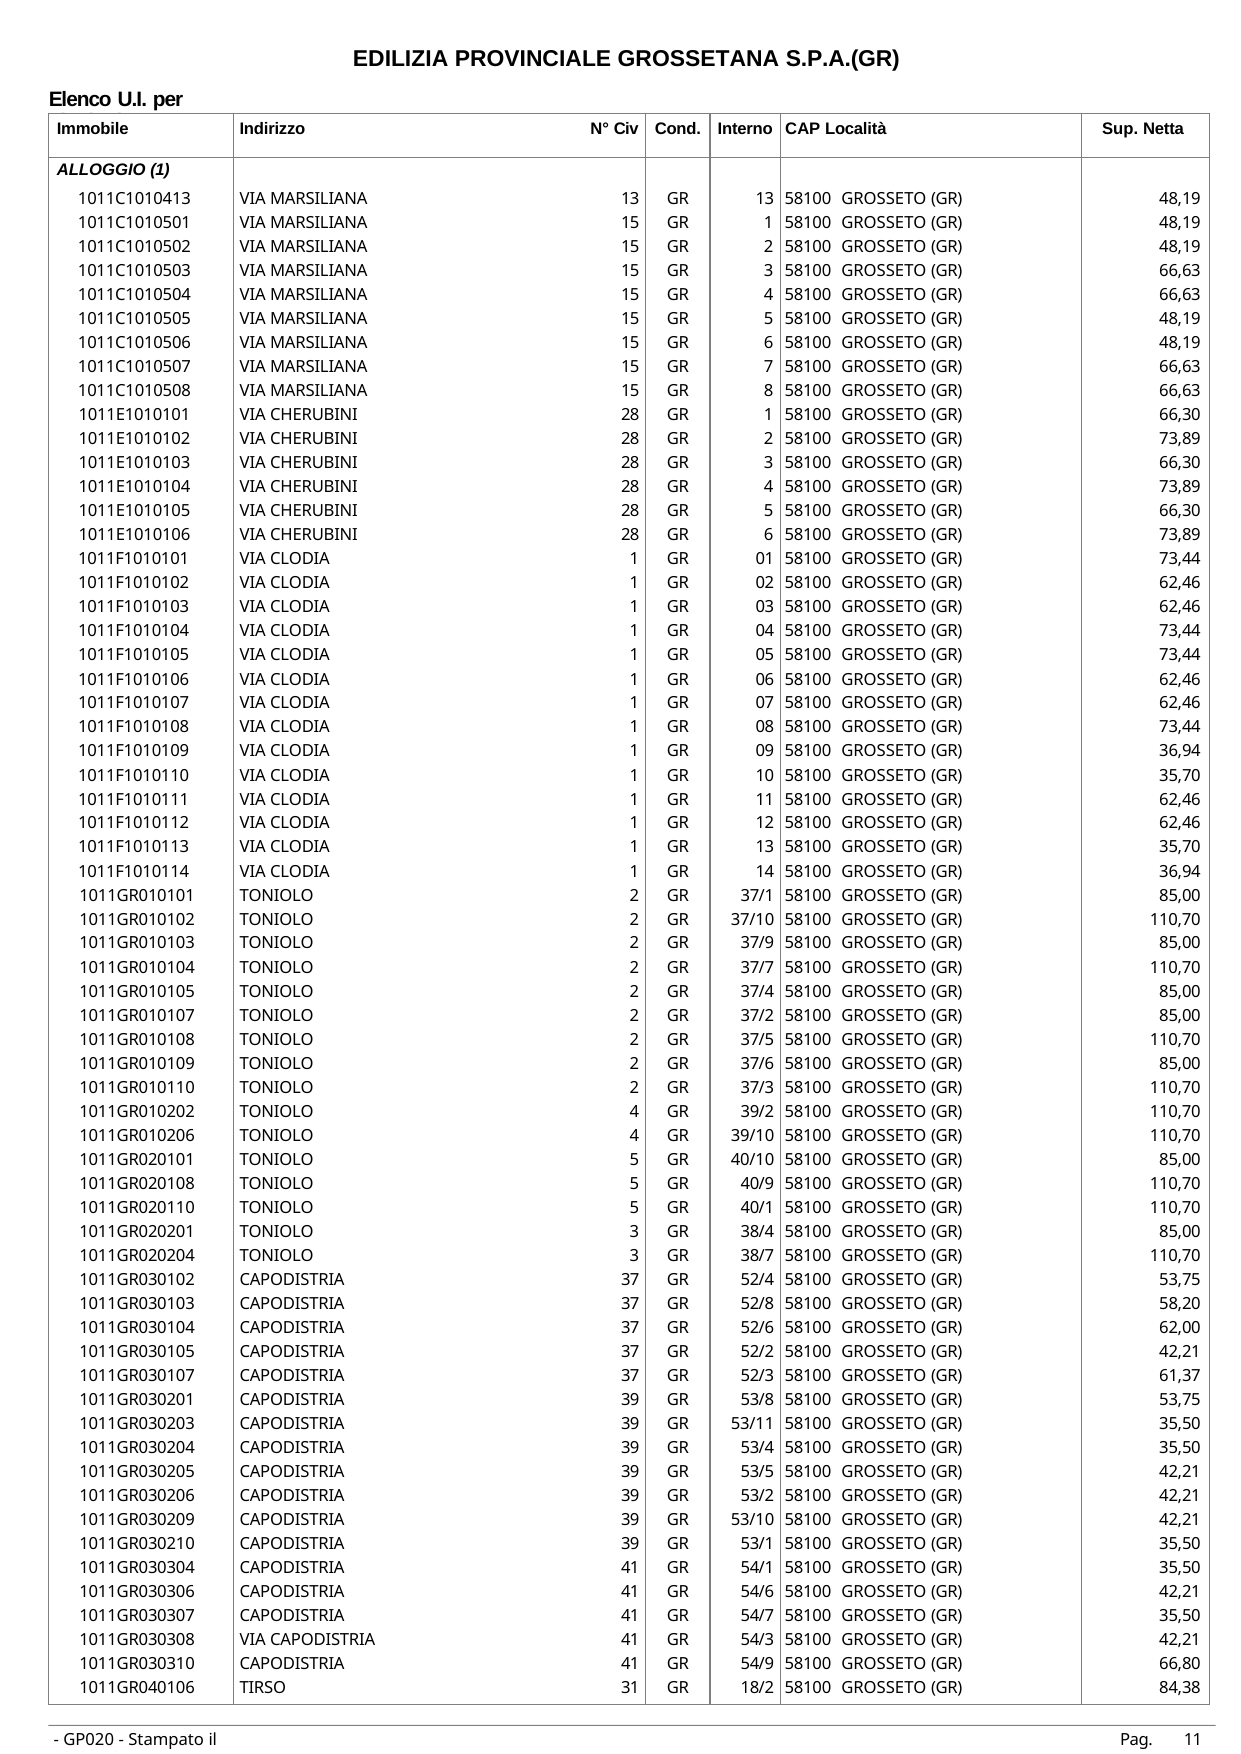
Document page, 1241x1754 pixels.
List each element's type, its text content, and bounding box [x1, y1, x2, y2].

table_cell 1011E1010104 [49, 474, 233, 498]
table_cell 58100 [781, 1459, 836, 1482]
table_cell GROSSETO (GR) [836, 1290, 1081, 1314]
table_cell 58100 [781, 1603, 836, 1627]
table_cell VIA CLODIA [234, 666, 487, 690]
table_cell GROSSETO (GR) [836, 1218, 1081, 1242]
table_cell GROSSETO (GR) [836, 714, 1081, 738]
table_cell VIA MARSILIANA [234, 354, 487, 378]
table_cell 2 [487, 1050, 645, 1074]
table_cell 1011GR010104 [49, 954, 233, 978]
table_cell 66,63 [1082, 378, 1209, 402]
table_cell 1011GR030308 [49, 1627, 233, 1651]
table_cell VIA CLODIA [234, 834, 487, 858]
table_cell GR [646, 1266, 709, 1290]
table_cell 1011F1010106 [49, 666, 233, 690]
table_cell 2 [487, 1074, 645, 1098]
table_cell GROSSETO (GR) [836, 1266, 1081, 1290]
table_cell TONIOLO [234, 1026, 487, 1050]
table_cell 1011F1010108 [49, 714, 233, 738]
table_cell GR [646, 522, 709, 546]
table_cell 1011C1010507 [49, 354, 233, 378]
table_cell 08 [711, 714, 780, 738]
table_cell 37 [487, 1363, 645, 1386]
table_cell CAPODISTRIA [234, 1506, 487, 1531]
table_cell 2 [487, 954, 645, 978]
table_cell 53/4 [711, 1435, 780, 1458]
table_cell 58100 [781, 426, 836, 450]
table_cell 11 [711, 786, 780, 810]
table_cell 4 [487, 1098, 645, 1122]
table_cell 1 [487, 786, 645, 810]
table_cell 1011GR030210 [49, 1531, 233, 1554]
table_cell 1011GR030209 [49, 1506, 233, 1531]
table_cell 58100 [781, 474, 836, 498]
table_cell 4 [487, 1122, 645, 1146]
table_cell 52/8 [711, 1290, 780, 1314]
table_cell 58100 [781, 1386, 836, 1410]
table_cell 39/10 [711, 1122, 780, 1146]
table_cell 62,46 [1082, 570, 1209, 594]
table_cell 58100 [781, 1266, 836, 1290]
table_cell TONIOLO [234, 1146, 487, 1170]
table_cell 110,70 [1082, 906, 1209, 930]
table_cell ALLOGGIO (1) [49, 158, 233, 184]
table_cell [487, 158, 645, 184]
table_cell CAPODISTRIA [234, 1651, 487, 1674]
table_cell GROSSETO (GR) [836, 210, 1081, 234]
table_cell 58,20 [1082, 1290, 1209, 1314]
table_cell GROSSETO (GR) [836, 1050, 1081, 1074]
table_cell 1011F1010105 [49, 642, 233, 666]
table_cell 58100 [781, 786, 836, 810]
table_cell 58100 [781, 450, 836, 474]
table_cell GR [646, 570, 709, 594]
table_cell GROSSETO (GR) [836, 1074, 1081, 1098]
table_cell 58100 [781, 618, 836, 642]
table_cell GR [646, 1026, 709, 1050]
table_cell 1011C1010501 [49, 210, 233, 234]
table_cell 54/7 [711, 1603, 780, 1627]
table_cell GR [646, 666, 709, 690]
table_cell CAPODISTRIA [234, 1555, 487, 1578]
table_cell 1011C1010506 [49, 330, 233, 354]
table_cell 1011E1010103 [49, 450, 233, 474]
table_cell GR [646, 426, 709, 450]
table_cell [836, 158, 1081, 184]
table_cell 58100 [781, 330, 836, 354]
table_cell 58100 [781, 1098, 836, 1122]
table_cell 53/5 [711, 1459, 780, 1482]
table_cell 58100 [781, 1243, 836, 1266]
table_cell 35,50 [1082, 1435, 1209, 1458]
table_cell GR [646, 978, 709, 1002]
table_cell GR [646, 642, 709, 666]
table_cell GR [646, 474, 709, 498]
table_cell 1011GR030201 [49, 1386, 233, 1410]
table_cell 58100 [781, 1122, 836, 1146]
table_cell VIA CHERUBINI [234, 522, 487, 546]
table_cell 58100 [781, 1435, 836, 1458]
table_cell 1011C1010505 [49, 306, 233, 330]
table_cell 28 [487, 474, 645, 498]
table_cell 1 [711, 402, 780, 426]
table_cell [234, 158, 487, 184]
table_cell GR [646, 690, 709, 714]
table_cell 6 [711, 330, 780, 354]
table_cell 35,50 [1082, 1555, 1209, 1578]
table_cell GROSSETO (GR) [836, 666, 1081, 690]
table_cell 41 [487, 1555, 645, 1578]
table_cell 73,44 [1082, 714, 1209, 738]
table_cell 1011GR010206 [49, 1122, 233, 1146]
table_header N° Civ [487, 114, 645, 157]
table_cell GROSSETO (GR) [836, 1146, 1081, 1170]
table_cell 1011GR030107 [49, 1363, 233, 1386]
table_cell 15 [487, 258, 645, 282]
table_cell GROSSETO (GR) [836, 1026, 1081, 1050]
table_cell 66,30 [1082, 498, 1209, 522]
table_cell VIA CLODIA [234, 714, 487, 738]
table_cell VIA CLODIA [234, 642, 487, 666]
table_cell 58100 [781, 1074, 836, 1098]
table_cell GROSSETO (GR) [836, 1579, 1081, 1602]
table_cell 13 [487, 184, 645, 210]
table_cell 1 [487, 858, 645, 882]
table_cell 1 [487, 810, 645, 834]
table_cell GROSSETO (GR) [836, 1386, 1081, 1410]
table_cell GROSSETO (GR) [836, 810, 1081, 834]
table_cell 7 [711, 354, 780, 378]
table_cell 15 [487, 330, 645, 354]
table_cell TIRSO [234, 1675, 487, 1704]
table_cell 61,37 [1082, 1363, 1209, 1386]
table_cell 58100 [781, 1651, 836, 1674]
table_cell 1 [487, 738, 645, 762]
table_cell 09 [711, 738, 780, 762]
table_cell 13 [711, 834, 780, 858]
table_cell 53/8 [711, 1386, 780, 1410]
table_cell GROSSETO (GR) [836, 546, 1081, 570]
table_cell 15 [487, 354, 645, 378]
table_cell 13 [711, 184, 780, 210]
table_cell 36,94 [1082, 738, 1209, 762]
table_cell GR [646, 1506, 709, 1531]
table_cell CAPODISTRIA [234, 1266, 487, 1290]
table_cell 37/4 [711, 978, 780, 1002]
table_cell 58100 [781, 930, 836, 954]
table_cell 39 [487, 1435, 645, 1458]
table_cell GROSSETO (GR) [836, 594, 1081, 618]
table_cell GR [646, 882, 709, 906]
table_cell 37/2 [711, 1002, 780, 1026]
table_cell GROSSETO (GR) [836, 1603, 1081, 1627]
table_cell 39 [487, 1531, 645, 1554]
table_cell 58100 [781, 498, 836, 522]
table_cell 31 [487, 1675, 645, 1704]
table_cell 5 [711, 306, 780, 330]
table_cell 53,75 [1082, 1266, 1209, 1290]
table_cell GR [646, 1531, 709, 1554]
table_cell VIA MARSILIANA [234, 378, 487, 402]
table_cell 10 [711, 762, 780, 786]
table_cell TONIOLO [234, 1074, 487, 1098]
table_cell GR [646, 282, 709, 306]
table_cell GR [646, 1386, 709, 1410]
table_cell 42,21 [1082, 1627, 1209, 1651]
table_cell VIA CLODIA [234, 546, 487, 570]
table_cell 58100 [781, 1531, 836, 1554]
table_cell 1011C1010502 [49, 234, 233, 258]
table_cell 2 [487, 906, 645, 930]
table_cell GROSSETO (GR) [836, 354, 1081, 378]
table_cell 58100 [781, 546, 836, 570]
table_cell 85,00 [1082, 930, 1209, 954]
table_cell 36,94 [1082, 858, 1209, 882]
table_cell 3 [711, 258, 780, 282]
table_cell GR [646, 1122, 709, 1146]
table_cell 1 [487, 762, 645, 786]
table_cell GROSSETO (GR) [836, 306, 1081, 330]
table_cell TONIOLO [234, 906, 487, 930]
table_cell 37/1 [711, 882, 780, 906]
table_cell CAPODISTRIA [234, 1459, 487, 1482]
table_cell 1011F1010104 [49, 618, 233, 642]
table_cell 48,19 [1082, 306, 1209, 330]
table_cell 28 [487, 522, 645, 546]
table_cell 01 [711, 546, 780, 570]
table_cell 110,70 [1082, 1243, 1209, 1266]
table_cell 110,70 [1082, 1122, 1209, 1146]
table_cell 110,70 [1082, 954, 1209, 978]
table_cell CAPODISTRIA [234, 1483, 487, 1506]
table_cell GR [646, 1339, 709, 1362]
table_cell 48,19 [1082, 330, 1209, 354]
table_cell GR [646, 450, 709, 474]
table_cell GR [646, 1098, 709, 1122]
table_cell 35,50 [1082, 1603, 1209, 1627]
table_cell 110,70 [1082, 1026, 1209, 1050]
table_cell GR [646, 1459, 709, 1482]
table_cell 58100 [781, 810, 836, 834]
table_cell GROSSETO (GR) [836, 1098, 1081, 1122]
table_cell 39 [487, 1410, 645, 1434]
table_cell 1011GR010202 [49, 1098, 233, 1122]
table_cell VIA CLODIA [234, 690, 487, 714]
table_cell 12 [711, 810, 780, 834]
table_cell 1011GR030105 [49, 1339, 233, 1362]
table_cell 39/2 [711, 1098, 780, 1122]
table_cell 3 [487, 1243, 645, 1266]
table_cell 37/10 [711, 906, 780, 930]
table_cell 28 [487, 426, 645, 450]
table_cell GR [646, 306, 709, 330]
table_cell GROSSETO (GR) [836, 1339, 1081, 1362]
table_cell GROSSETO (GR) [836, 474, 1081, 498]
table_cell 42,21 [1082, 1339, 1209, 1362]
table_cell GR [646, 1194, 709, 1218]
table_cell GR [646, 618, 709, 642]
table_cell 58100 [781, 378, 836, 402]
table_cell 5 [487, 1170, 645, 1194]
table_cell GR [646, 184, 709, 210]
table_cell 110,70 [1082, 1098, 1209, 1122]
table_cell 62,00 [1082, 1314, 1209, 1338]
table_cell GROSSETO (GR) [836, 978, 1081, 1002]
table_cell TONIOLO [234, 1170, 487, 1194]
table_cell 58100 [781, 522, 836, 546]
table_cell GR [646, 1651, 709, 1674]
table_cell GR [646, 930, 709, 954]
table_cell TONIOLO [234, 1122, 487, 1146]
table_cell 58100 [781, 738, 836, 762]
table_cell 58100 [781, 402, 836, 426]
table_cell 2 [487, 1026, 645, 1050]
table_cell 66,63 [1082, 282, 1209, 306]
table_cell [781, 158, 836, 184]
table_cell 07 [711, 690, 780, 714]
table_cell GROSSETO (GR) [836, 1506, 1081, 1531]
table_cell 1011GR030307 [49, 1603, 233, 1627]
table_cell 15 [487, 282, 645, 306]
table_cell 6 [711, 522, 780, 546]
table_cell 37/3 [711, 1074, 780, 1098]
table_cell GROSSETO (GR) [836, 858, 1081, 882]
table_cell GR [646, 1290, 709, 1314]
table_cell 1011GR030104 [49, 1314, 233, 1338]
table_cell VIA MARSILIANA [234, 306, 487, 330]
table_cell 52/4 [711, 1266, 780, 1290]
table_cell 58100 [781, 858, 836, 882]
table_cell 58100 [781, 1675, 836, 1704]
table_cell 1011GR010101 [49, 882, 233, 906]
table_cell GROSSETO (GR) [836, 1651, 1081, 1674]
table_cell GROSSETO (GR) [836, 930, 1081, 954]
table_cell GR [646, 1146, 709, 1170]
table_cell VIA CLODIA [234, 762, 487, 786]
table_cell 42,21 [1082, 1459, 1209, 1482]
table_cell 37/9 [711, 930, 780, 954]
table_cell 15 [487, 378, 645, 402]
table_cell GR [646, 546, 709, 570]
table_cell 62,46 [1082, 594, 1209, 618]
table_cell 1011F1010114 [49, 858, 233, 882]
table_cell GR [646, 810, 709, 834]
table_cell GR [646, 738, 709, 762]
table_cell GROSSETO (GR) [836, 1002, 1081, 1026]
table_cell GROSSETO (GR) [836, 184, 1081, 210]
table_cell 42,21 [1082, 1506, 1209, 1531]
table_cell 8 [711, 378, 780, 402]
table_cell 1011GR030206 [49, 1483, 233, 1506]
table_cell 28 [487, 450, 645, 474]
table_cell 1 [487, 690, 645, 714]
table_cell GR [646, 858, 709, 882]
table_cell 73,89 [1082, 522, 1209, 546]
table_cell 2 [487, 930, 645, 954]
table_cell GR [646, 786, 709, 810]
table_cell GROSSETO (GR) [836, 762, 1081, 786]
table_cell 40/9 [711, 1170, 780, 1194]
table_cell GR [646, 1074, 709, 1098]
table_cell GROSSETO (GR) [836, 882, 1081, 906]
table_cell GROSSETO (GR) [836, 1243, 1081, 1266]
table_cell 1011GR030205 [49, 1459, 233, 1482]
table_cell [646, 158, 709, 184]
table_cell TONIOLO [234, 1098, 487, 1122]
table_cell 2 [487, 1002, 645, 1026]
table_cell 40/1 [711, 1194, 780, 1218]
table_cell 48,19 [1082, 184, 1209, 210]
table_cell 2 [711, 426, 780, 450]
table_cell GR [646, 1002, 709, 1026]
table_cell 39 [487, 1506, 645, 1531]
table_cell 53,75 [1082, 1386, 1209, 1410]
table_header Sup. Netta [1082, 114, 1209, 157]
table_cell 1011GR010108 [49, 1026, 233, 1050]
table_cell 1 [711, 210, 780, 234]
table_cell 1011GR030306 [49, 1579, 233, 1602]
table_cell GR [646, 954, 709, 978]
table_cell 85,00 [1082, 978, 1209, 1002]
table_cell 1011C1010508 [49, 378, 233, 402]
table_cell 1 [487, 834, 645, 858]
table_cell [1082, 158, 1209, 184]
table_cell 53/10 [711, 1506, 780, 1531]
table_cell GROSSETO (GR) [836, 1435, 1081, 1458]
table_cell 85,00 [1082, 1002, 1209, 1026]
table_cell 58100 [781, 1170, 836, 1194]
table_cell 5 [487, 1146, 645, 1170]
table_cell 38/4 [711, 1218, 780, 1242]
table_cell 14 [711, 858, 780, 882]
table_cell GR [646, 330, 709, 354]
table_cell GROSSETO (GR) [836, 1675, 1081, 1704]
table_cell GR [646, 210, 709, 234]
table_cell GR [646, 1483, 709, 1506]
table_cell 62,46 [1082, 666, 1209, 690]
table_cell VIA CAPODISTRIA [234, 1627, 487, 1651]
table_cell GROSSETO (GR) [836, 570, 1081, 594]
table_cell 1011GR020101 [49, 1146, 233, 1170]
table_cell 58100 [781, 762, 836, 786]
table_cell TONIOLO [234, 978, 487, 1002]
table_cell GROSSETO (GR) [836, 258, 1081, 282]
table_cell 53/2 [711, 1483, 780, 1506]
table_cell GR [646, 1555, 709, 1578]
table_cell 37/6 [711, 1050, 780, 1074]
table_cell 66,63 [1082, 354, 1209, 378]
table_cell 40/10 [711, 1146, 780, 1170]
table_cell 28 [487, 402, 645, 426]
table_cell 05 [711, 642, 780, 666]
table_cell 18/2 [711, 1675, 780, 1704]
table_cell GR [646, 1170, 709, 1194]
table_cell GROSSETO (GR) [836, 1627, 1081, 1651]
table_cell 1011GR020204 [49, 1243, 233, 1266]
table_cell 58100 [781, 954, 836, 978]
table_cell 1011F1010112 [49, 810, 233, 834]
table_cell GROSSETO (GR) [836, 1459, 1081, 1482]
table_cell 85,00 [1082, 1146, 1209, 1170]
table_cell 1011GR020110 [49, 1194, 233, 1218]
table_cell 37 [487, 1266, 645, 1290]
table_cell 1 [487, 618, 645, 642]
table_header Indirizzo [234, 114, 487, 157]
table_cell 58100 [781, 1026, 836, 1050]
table_cell 15 [487, 210, 645, 234]
table_cell 1011GR020201 [49, 1218, 233, 1242]
table_cell 52/2 [711, 1339, 780, 1362]
table_cell 42,21 [1082, 1579, 1209, 1602]
table_cell 66,80 [1082, 1651, 1209, 1674]
table_cell GR [646, 234, 709, 258]
table_cell VIA MARSILIANA [234, 258, 487, 282]
table_cell CAPODISTRIA [234, 1314, 487, 1338]
table_cell 52/6 [711, 1314, 780, 1338]
table_cell 2 [487, 978, 645, 1002]
table_cell 73,89 [1082, 474, 1209, 498]
table_cell 1011GR010110 [49, 1074, 233, 1098]
table_cell [711, 158, 780, 184]
table_cell 35,50 [1082, 1531, 1209, 1554]
table_cell 1011GR020108 [49, 1170, 233, 1194]
table_cell 58100 [781, 1483, 836, 1506]
table_cell GROSSETO (GR) [836, 330, 1081, 354]
table_cell VIA CLODIA [234, 738, 487, 762]
table_cell 1011F1010110 [49, 762, 233, 786]
table_cell VIA CLODIA [234, 594, 487, 618]
table_cell 39 [487, 1459, 645, 1482]
table_cell GROSSETO (GR) [836, 1555, 1081, 1578]
table_cell VIA CHERUBINI [234, 474, 487, 498]
table_cell 1011C1010503 [49, 258, 233, 282]
table_cell 54/6 [711, 1579, 780, 1602]
table_cell GROSSETO (GR) [836, 1170, 1081, 1194]
table_cell 73,89 [1082, 426, 1209, 450]
table_cell 110,70 [1082, 1194, 1209, 1218]
table_cell TONIOLO [234, 930, 487, 954]
table_cell 02 [711, 570, 780, 594]
table_cell 41 [487, 1651, 645, 1674]
table_cell 1 [487, 570, 645, 594]
table_cell 54/1 [711, 1555, 780, 1578]
table_cell GROSSETO (GR) [836, 642, 1081, 666]
table_cell 58100 [781, 210, 836, 234]
table_cell 58100 [781, 258, 836, 282]
table_cell 58100 [781, 594, 836, 618]
table_cell CAPODISTRIA [234, 1531, 487, 1554]
table_cell GROSSETO (GR) [836, 1410, 1081, 1434]
table_cell GROSSETO (GR) [836, 1194, 1081, 1218]
table_cell VIA CHERUBINI [234, 498, 487, 522]
table_cell VIA MARSILIANA [234, 330, 487, 354]
table_cell 1011F1010103 [49, 594, 233, 618]
table_cell 58100 [781, 1506, 836, 1531]
table_cell 41 [487, 1603, 645, 1627]
table_cell GROSSETO (GR) [836, 618, 1081, 642]
table_cell CAPODISTRIA [234, 1363, 487, 1386]
table_cell 62,46 [1082, 810, 1209, 834]
table_cell GROSSETO (GR) [836, 906, 1081, 930]
table_header CAP Località [781, 114, 1081, 157]
table_cell 62,46 [1082, 690, 1209, 714]
table_cell GROSSETO (GR) [836, 1314, 1081, 1338]
table_cell VIA CLODIA [234, 810, 487, 834]
table_cell 58100 [781, 906, 836, 930]
table_cell 1011GR030102 [49, 1266, 233, 1290]
table_cell 1011F1010107 [49, 690, 233, 714]
table_cell 1011E1010106 [49, 522, 233, 546]
table_cell 04 [711, 618, 780, 642]
table_cell 1011GR030204 [49, 1435, 233, 1458]
table_cell VIA CHERUBINI [234, 402, 487, 426]
table_cell 1 [487, 666, 645, 690]
table_cell 73,44 [1082, 546, 1209, 570]
table_cell GR [646, 906, 709, 930]
table_cell 58100 [781, 570, 836, 594]
table_cell 1011C1010504 [49, 282, 233, 306]
table_cell 58100 [781, 234, 836, 258]
table_cell CAPODISTRIA [234, 1386, 487, 1410]
table_cell GR [646, 354, 709, 378]
table_cell 73,44 [1082, 618, 1209, 642]
table_cell GR [646, 1243, 709, 1266]
table_cell 58100 [781, 642, 836, 666]
table_cell 58100 [781, 834, 836, 858]
table_cell CAPODISTRIA [234, 1435, 487, 1458]
table_cell 37 [487, 1290, 645, 1314]
table_cell TONIOLO [234, 1002, 487, 1026]
table_cell 35,70 [1082, 834, 1209, 858]
table_header Interno [711, 114, 780, 157]
table_cell 58100 [781, 1002, 836, 1026]
table_cell GR [646, 762, 709, 786]
table_cell VIA CHERUBINI [234, 450, 487, 474]
table_cell CAPODISTRIA [234, 1410, 487, 1434]
table_cell GROSSETO (GR) [836, 402, 1081, 426]
table_cell 58100 [781, 882, 836, 906]
table_cell 37/5 [711, 1026, 780, 1050]
table_cell 1011E1010102 [49, 426, 233, 450]
table_cell GROSSETO (GR) [836, 1363, 1081, 1386]
table_cell 1 [487, 642, 645, 666]
table_header Cond. [646, 114, 709, 157]
table_cell VIA MARSILIANA [234, 234, 487, 258]
table_cell 58100 [781, 714, 836, 738]
table_cell 58100 [781, 1314, 836, 1338]
table_cell VIA CLODIA [234, 786, 487, 810]
table_cell 3 [711, 450, 780, 474]
table_cell 58100 [781, 306, 836, 330]
table_cell 1 [487, 546, 645, 570]
table_cell 28 [487, 498, 645, 522]
table_cell GROSSETO (GR) [836, 954, 1081, 978]
table_cell GROSSETO (GR) [836, 378, 1081, 402]
table_cell GR [646, 1218, 709, 1242]
table_cell GR [646, 834, 709, 858]
table_cell GR [646, 1675, 709, 1704]
table_cell 58100 [781, 282, 836, 306]
table_cell GR [646, 378, 709, 402]
table_cell GR [646, 594, 709, 618]
table_cell 4 [711, 474, 780, 498]
table_cell 110,70 [1082, 1074, 1209, 1098]
table_cell 85,00 [1082, 1218, 1209, 1242]
table_cell GR [646, 1314, 709, 1338]
table_cell 1011GR010102 [49, 906, 233, 930]
table_cell TONIOLO [234, 1218, 487, 1242]
table_cell 58100 [781, 1146, 836, 1170]
table_cell 54/9 [711, 1651, 780, 1674]
table_cell 73,44 [1082, 642, 1209, 666]
table_cell 52/3 [711, 1363, 780, 1386]
table_cell 1011F1010113 [49, 834, 233, 858]
table_cell 35,50 [1082, 1410, 1209, 1434]
table_cell 85,00 [1082, 882, 1209, 906]
table_cell 1011GR010109 [49, 1050, 233, 1074]
table_cell 1011F1010101 [49, 546, 233, 570]
table_cell 41 [487, 1627, 645, 1651]
table_cell 58100 [781, 1050, 836, 1074]
table_cell 4 [711, 282, 780, 306]
table_cell GROSSETO (GR) [836, 450, 1081, 474]
table_cell GROSSETO (GR) [836, 1531, 1081, 1554]
table_cell GR [646, 1435, 709, 1458]
table_cell VIA CLODIA [234, 570, 487, 594]
table_cell 1011GR030203 [49, 1410, 233, 1434]
table_cell 58100 [781, 1194, 836, 1218]
table_cell 03 [711, 594, 780, 618]
table_cell 2 [487, 882, 645, 906]
table_cell 5 [487, 1194, 645, 1218]
table_cell 53/1 [711, 1531, 780, 1554]
table_cell 1011E1010101 [49, 402, 233, 426]
table_cell 54/3 [711, 1627, 780, 1651]
table_cell VIA CHERUBINI [234, 426, 487, 450]
table_cell 1011GR040106 [49, 1675, 233, 1704]
table_cell GROSSETO (GR) [836, 834, 1081, 858]
table_cell 1011F1010111 [49, 786, 233, 810]
table_cell GR [646, 498, 709, 522]
table_cell 1011F1010102 [49, 570, 233, 594]
table_cell 1011C1010413 [49, 184, 233, 210]
table_cell 58100 [781, 1579, 836, 1602]
table_cell 3 [487, 1218, 645, 1242]
table_cell 1011GR030310 [49, 1651, 233, 1674]
table_cell 5 [711, 498, 780, 522]
table_cell 1011GR010105 [49, 978, 233, 1002]
table_cell GR [646, 714, 709, 738]
table_cell 41 [487, 1579, 645, 1602]
table_cell 66,30 [1082, 402, 1209, 426]
table_cell 15 [487, 306, 645, 330]
table_cell 2 [711, 234, 780, 258]
table_cell VIA CLODIA [234, 858, 487, 882]
table_cell TONIOLO [234, 1243, 487, 1266]
table_cell 37 [487, 1339, 645, 1362]
table_cell 39 [487, 1483, 645, 1506]
table_cell 1011GR030103 [49, 1290, 233, 1314]
table_cell 58100 [781, 1339, 836, 1362]
table_cell GROSSETO (GR) [836, 738, 1081, 762]
table_cell CAPODISTRIA [234, 1579, 487, 1602]
table_cell TONIOLO [234, 882, 487, 906]
table_cell GR [646, 258, 709, 282]
table_cell 58100 [781, 1627, 836, 1651]
table_cell 48,19 [1082, 234, 1209, 258]
table_cell 66,30 [1082, 450, 1209, 474]
table_cell GR [646, 1050, 709, 1074]
table_cell 58100 [781, 1290, 836, 1314]
table_cell VIA MARSILIANA [234, 282, 487, 306]
table_cell CAPODISTRIA [234, 1339, 487, 1362]
table_cell TONIOLO [234, 954, 487, 978]
table_cell GR [646, 1627, 709, 1651]
table_cell 66,63 [1082, 258, 1209, 282]
table_cell GROSSETO (GR) [836, 1483, 1081, 1506]
table_cell 58100 [781, 1218, 836, 1242]
table_cell CAPODISTRIA [234, 1290, 487, 1314]
table_cell 15 [487, 234, 645, 258]
table_cell 53/11 [711, 1410, 780, 1434]
table_cell 58100 [781, 666, 836, 690]
table_cell 38/7 [711, 1243, 780, 1266]
table_cell 58100 [781, 690, 836, 714]
table_cell GROSSETO (GR) [836, 282, 1081, 306]
table_cell GR [646, 1363, 709, 1386]
table_cell 1011GR010103 [49, 930, 233, 954]
table_cell GR [646, 402, 709, 426]
table_cell GROSSETO (GR) [836, 234, 1081, 258]
table_cell GROSSETO (GR) [836, 786, 1081, 810]
table_cell VIA MARSILIANA [234, 210, 487, 234]
table_cell 37 [487, 1314, 645, 1338]
table_cell 58100 [781, 978, 836, 1002]
table_cell GROSSETO (GR) [836, 1122, 1081, 1146]
table_cell VIA MARSILIANA [234, 184, 487, 210]
table_cell 1011F1010109 [49, 738, 233, 762]
table_cell 58100 [781, 1410, 836, 1434]
table_cell 1011GR030304 [49, 1555, 233, 1578]
table_cell 58100 [781, 184, 836, 210]
table_cell 42,21 [1082, 1483, 1209, 1506]
table_cell 110,70 [1082, 1170, 1209, 1194]
table_cell GROSSETO (GR) [836, 426, 1081, 450]
table_cell 58100 [781, 1363, 836, 1386]
table_cell GR [646, 1579, 709, 1602]
table_cell CAPODISTRIA [234, 1603, 487, 1627]
table_cell 37/7 [711, 954, 780, 978]
table_cell 48,19 [1082, 210, 1209, 234]
table_cell 84,38 [1082, 1675, 1209, 1704]
table_cell TONIOLO [234, 1194, 487, 1218]
table_cell 85,00 [1082, 1050, 1209, 1074]
table_cell GR [646, 1410, 709, 1434]
table_cell 35,70 [1082, 762, 1209, 786]
table_cell 1 [487, 714, 645, 738]
table_cell GROSSETO (GR) [836, 690, 1081, 714]
table_cell 1011GR010107 [49, 1002, 233, 1026]
table_cell GR [646, 1603, 709, 1627]
table_cell 39 [487, 1386, 645, 1410]
table_header Immobile [49, 114, 233, 157]
table_cell 06 [711, 666, 780, 690]
table_cell TONIOLO [234, 1050, 487, 1074]
table_cell 1011E1010105 [49, 498, 233, 522]
table_cell 1 [487, 594, 645, 618]
table_cell 58100 [781, 354, 836, 378]
table_cell VIA CLODIA [234, 618, 487, 642]
table_cell 58100 [781, 1555, 836, 1578]
table_cell GROSSETO (GR) [836, 522, 1081, 546]
table_cell GROSSETO (GR) [836, 498, 1081, 522]
table_cell 62,46 [1082, 786, 1209, 810]
